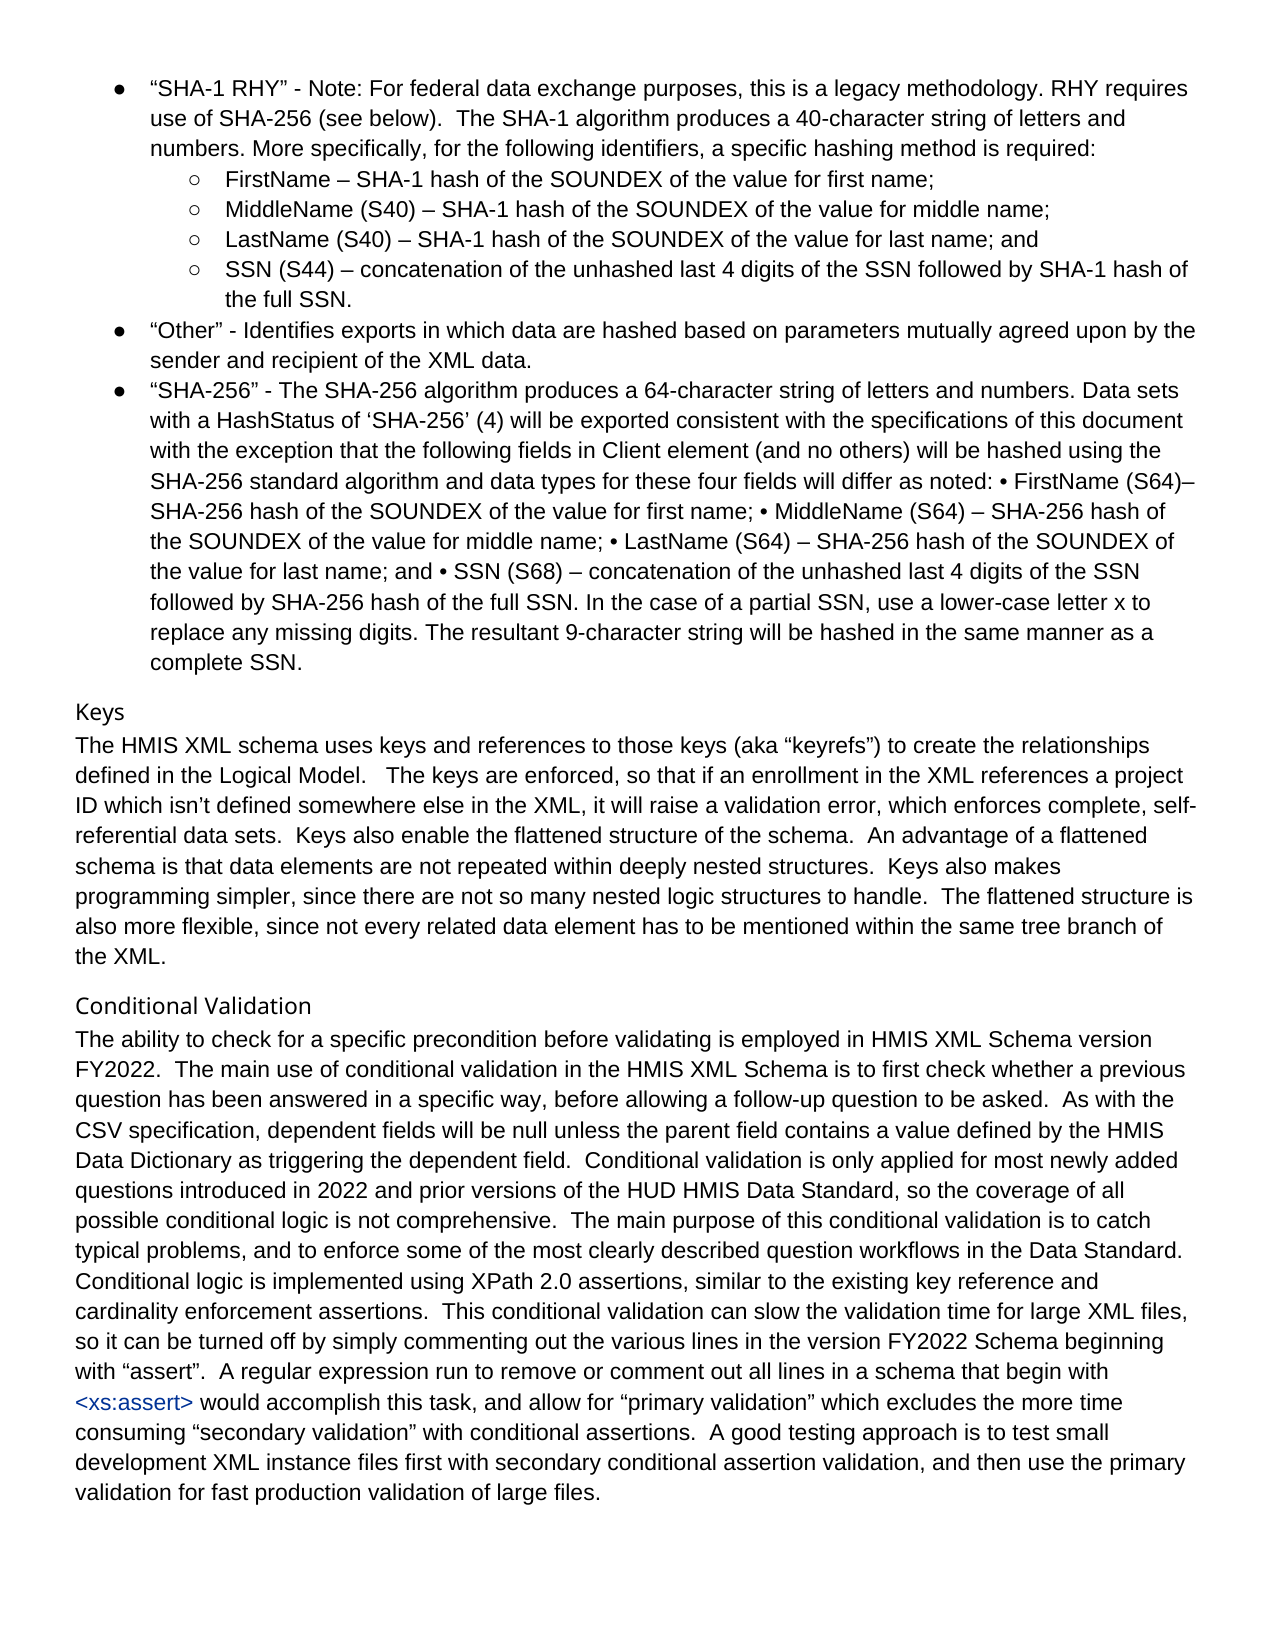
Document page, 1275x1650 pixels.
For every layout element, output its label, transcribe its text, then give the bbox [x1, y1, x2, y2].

list “SHA-256” - The SHA-256 algorithm produces a 64-character string of letters and numbers. Data sets with a HashStatus of ‘SHA-256’ (4) will be exported consistent with the specifications of this document with the exception that the following fields in Client element (and no others) will be hashed using the SHA-256 standard algorithm and data types for these four fields will differ as noted: • FirstName (S64)– SHA-256 hash of the SOUNDEX of the value for first name; • MiddleName (S64) – SHA-256 hash of the SOUNDEX of the value for middle name; • LastName (S64) – SHA-256 hash of the SOUNDEX of the value for last name; and • SSN (S68) – concatenation of the unhashed last 4 digits of the SSN followed by SHA-256 hash of the full SSN. In the case of a partial SSN, use a lower-case letter x to replace any missing digits. The resultant 9-character string will be hashed in the same manner as a complete SSN. [112, 377, 1200, 675]
subtitle Keys [75, 696, 1200, 727]
list “SHA-1 RHY” - Note: For federal data exchange purposes, this is a legacy methodology. RHY requires use of SHA-256 (see below). The SHA-1 algorithm produces a 40-character string of letters and numbers. More specifically, for the following identifiers, a specific hashing method is required: [112, 75, 1200, 162]
list “Other” - Identifies exports in which data are hashed based on parameters mutually agreed upon by the sender and recipient of the XML data. [112, 317, 1200, 373]
list SSN (S44) – concatenation of the unhashed last 4 digits of the SSN followed by SHA-1 hash of the full SSN. [187, 256, 1200, 313]
text The HMIS XML schema uses keys and references to those keys (aka “keyrefs”) to create the relationships defined in the Logical Model. The keys are enforced, so that if an enrollment in the XML references a project ID which isn’t defined somewhere else in the XML, it will raise a validation error, which enforces complete, self-referential data sets. Keys also enable the flattened structure of the schema. An advantage of a flattened schema is that data elements are not repeated within deeply nested structures. Keys also makes programming simpler, since there are not so many nested logic structures to handle. The flattened structure is also more flexible, since not every related data element has to be mentioned within the same tree branch of the XML. [75, 732, 1200, 969]
text The ability to check for a specific precondition before validating is employed in HMIS XML Schema version FY2022. The main use of conditional validation in the HMIS XML Schema is to first check whether a previous question has been answered in a specific way, before allowing a follow-up question to be asked. As with the CSV specification, dependent fields will be null unless the parent field contains a value defined by the HMIS Data Dictionary as triggering the dependent field. Conditional validation is only applied for most newly added questions introduced in 2022 and prior versions of the HUD HMIS Data Standard, so the coverage of all possible conditional logic is not comprehensive. The main purpose of this conditional validation is to catch typical problems, and to enforce some of the most clearly described question workflows in the Data Standard. Conditional logic is implemented using XPath 2.0 assertions, similar to the existing key reference and cardinality enforcement assertions. This conditional validation can slow the validation time for large XML files, so it can be turned off by simply commenting out the various lines in the version FY2022 Schema beginning with “assert”. A regular expression run to remove or comment out all lines in a schema that begin with <xs:assert> would accomplish this task, and allow for “primary validation” which excludes the more time consuming “secondary validation” with conditional assertions. A good testing approach is to test small development XML instance files first with secondary conditional assertion validation, and then use the primary validation for fast production validation of large files. [75, 1026, 1200, 1506]
list MiddleName (S40) – SHA-1 hash of the SOUNDEX of the value for middle name; [187, 196, 1200, 222]
list FirstName – SHA-1 hash of the SOUNDEX of the value for first name; [187, 166, 1200, 192]
list LastName (S40) – SHA-1 hash of the SOUNDEX of the value for last name; and [187, 226, 1200, 252]
subtitle Conditional Validation [75, 990, 1200, 1021]
